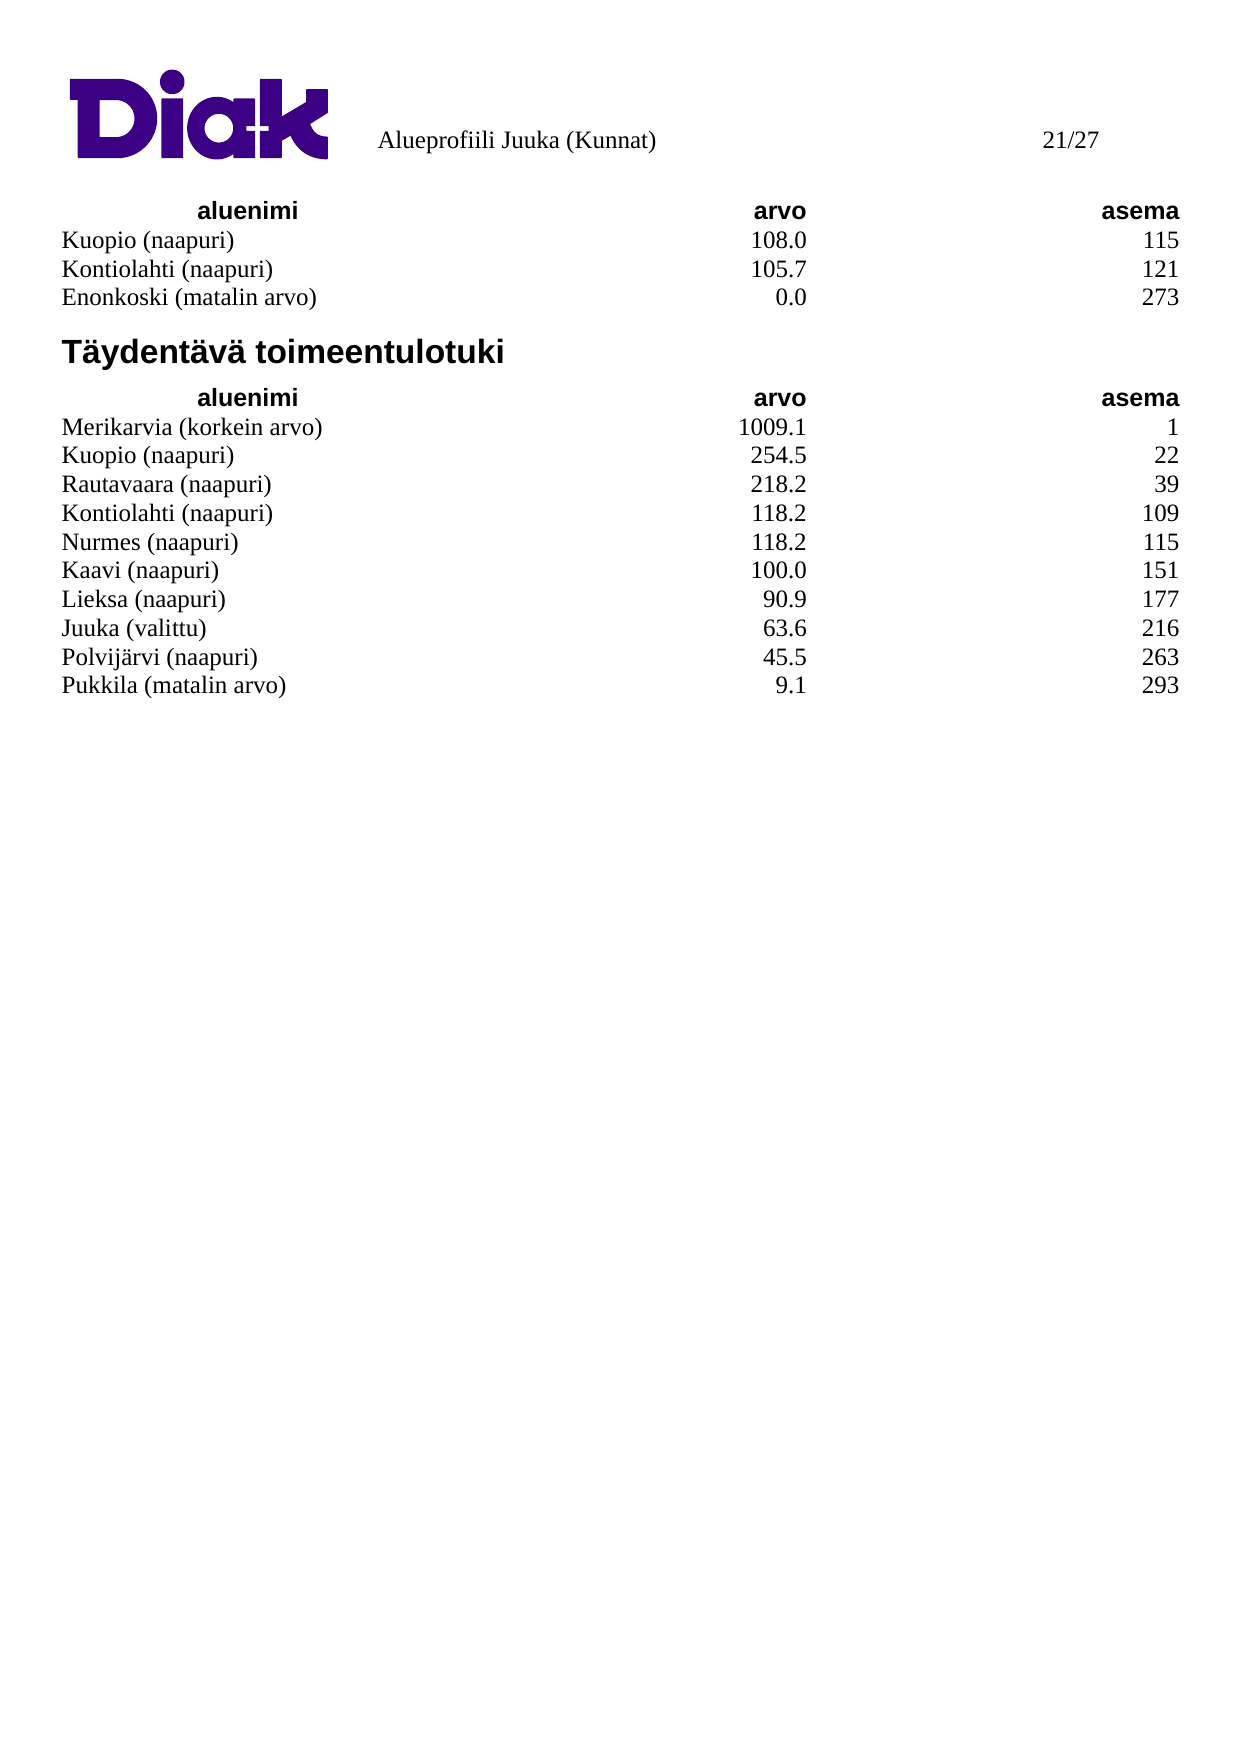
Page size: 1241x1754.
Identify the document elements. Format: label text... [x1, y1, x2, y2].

table_cell Pukkila (matalin arvo) [61, 671, 434, 699]
table_cell Lieksa (naapuri) [61, 584, 434, 613]
table_cell 254.5 [434, 441, 806, 469]
table_cell 109 [806, 498, 1179, 527]
table_cell Kuopio (naapuri) [61, 441, 434, 469]
table_cell Kuopio (naapuri) [61, 225, 434, 254]
table_cell 105.7 [434, 254, 806, 282]
table_cell Rautavaara (naapuri) [61, 469, 434, 498]
table_cell Polvijärvi (naapuri) [61, 642, 434, 671]
table_cell 108.0 [434, 225, 806, 254]
table_header asema [806, 196, 1179, 225]
table_cell Enonkoski (matalin arvo) [61, 283, 434, 311]
table_cell 1009.1 [434, 412, 806, 441]
table_cell 115 [806, 527, 1179, 556]
table_cell 63.6 [434, 613, 806, 642]
table_header arvo [434, 383, 806, 412]
table_cell 151 [806, 556, 1179, 584]
table_cell 39 [806, 469, 1179, 498]
table_cell 273 [806, 283, 1179, 311]
table_cell 115 [806, 225, 1179, 254]
table_cell 90.9 [434, 584, 806, 613]
table_cell 177 [806, 584, 1179, 613]
table_cell 45.5 [434, 642, 806, 671]
table_cell 118.2 [434, 527, 806, 556]
table_cell Merikarvia (korkein arvo) [61, 412, 434, 441]
table_cell Kaavi (naapuri) [61, 556, 434, 584]
table_cell 118.2 [434, 498, 806, 527]
table_cell 1 [806, 412, 1179, 441]
table_cell Nurmes (naapuri) [61, 527, 434, 556]
table_header aluenimi [61, 196, 434, 225]
table_cell 263 [806, 642, 1179, 671]
table_cell 216 [806, 613, 1179, 642]
table_cell 22 [806, 441, 1179, 469]
table_cell 100.0 [434, 556, 806, 584]
table_header arvo [434, 196, 806, 225]
table_cell Kontiolahti (naapuri) [61, 254, 434, 282]
table_cell 293 [806, 671, 1179, 699]
table_header asema [806, 383, 1179, 412]
table_cell Kontiolahti (naapuri) [61, 498, 434, 527]
table_cell 0.0 [434, 283, 806, 311]
table_cell 121 [806, 254, 1179, 282]
table_header aluenimi [61, 383, 434, 412]
table_cell Juuka (valittu) [61, 613, 434, 642]
subtitle Täydentävä toimeentulotuki [61, 332, 1179, 371]
table_cell 9.1 [434, 671, 806, 699]
table_cell 218.2 [434, 469, 806, 498]
